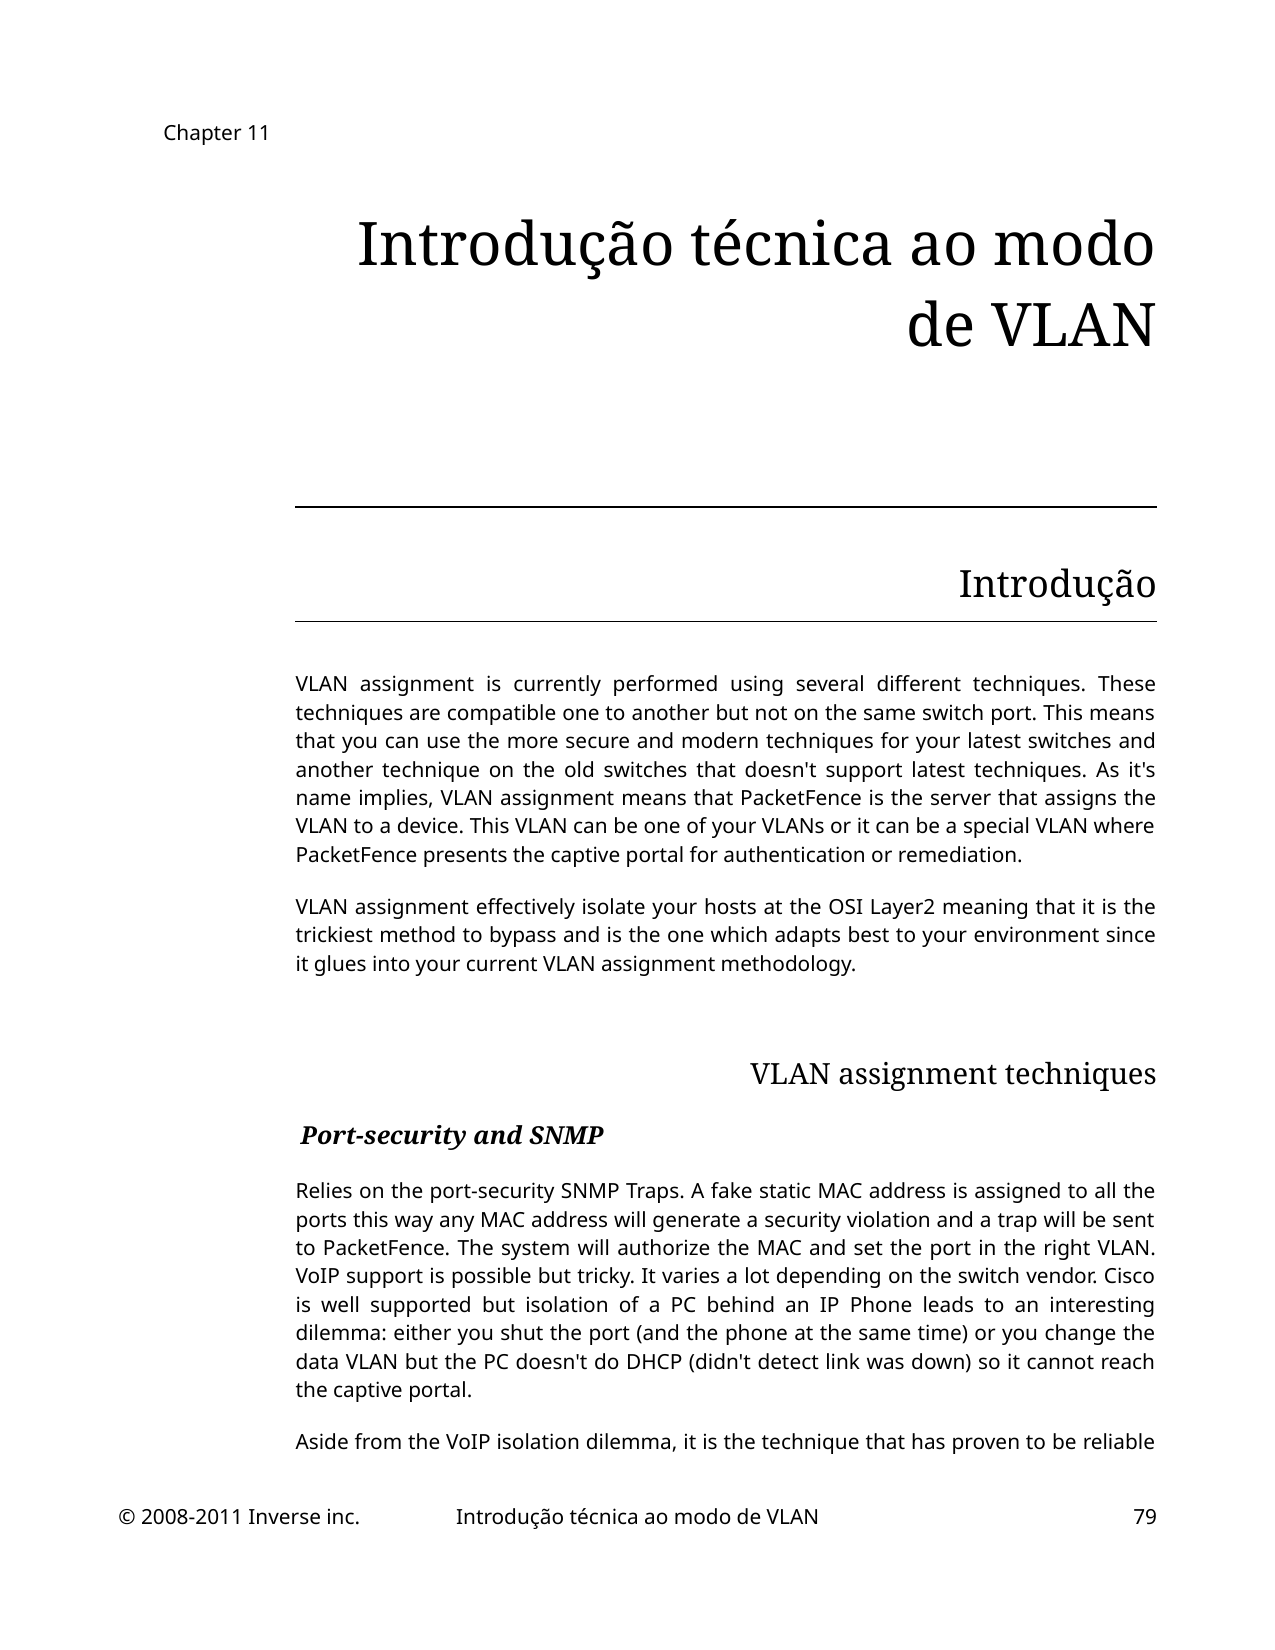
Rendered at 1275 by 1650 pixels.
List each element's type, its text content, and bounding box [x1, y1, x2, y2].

text Aside from the VoIP isolation dilemma, it is the technique that has proven to be reliable [295, 1427, 1157, 1456]
subtitle Introdução [295, 558, 1157, 621]
subtitle VLAN assignment techniques [295, 1053, 1157, 1093]
text VLAN assignment is currently performed using several different techniques. These techniques are compatible one to another but not on the same switch port. This means that you can use the more secure and modern techniques for your latest switches and another technique on the old switches that doesn't support latest techniques. As it's name implies, VLAN assignment means that PacketFence is the server that assigns the VLAN to a device. This VLAN can be one of your VLANs or it can be a special VLAN where PacketFence presents the captive portal for authentication or remediation. [295, 669, 1157, 868]
subtitle Introdução técnica ao modo de VLAN [295, 201, 1157, 506]
text Relies on the port-security SNMP Traps. A fake static MAC address is assigned to all the ports this way any MAC address will generate a security violation and a trap will be sent to PacketFence. The system will authorize the MAC and set the port in the right VLAN. VoIP support is possible but tricky. It varies a lot depending on the switch vendor. Cisco is well supported but isolation of a PC behind an IP Phone leads to an interesting dilemma: either you shut the port (and the phone at the same time) or you change the data VLAN but the PC doesn't do DHCP (didn't detect link was down) so it cannot reach the captive portal. [295, 1176, 1157, 1404]
subtitle Port-security and SNMP [263, 1118, 1157, 1151]
text VLAN assignment effectively isolate your hosts at the OSI Layer2 meaning that it is the trickiest method to bypass and is the one which adapts best to your environment since it glues into your current VLAN assignment methodology. [295, 892, 1157, 977]
